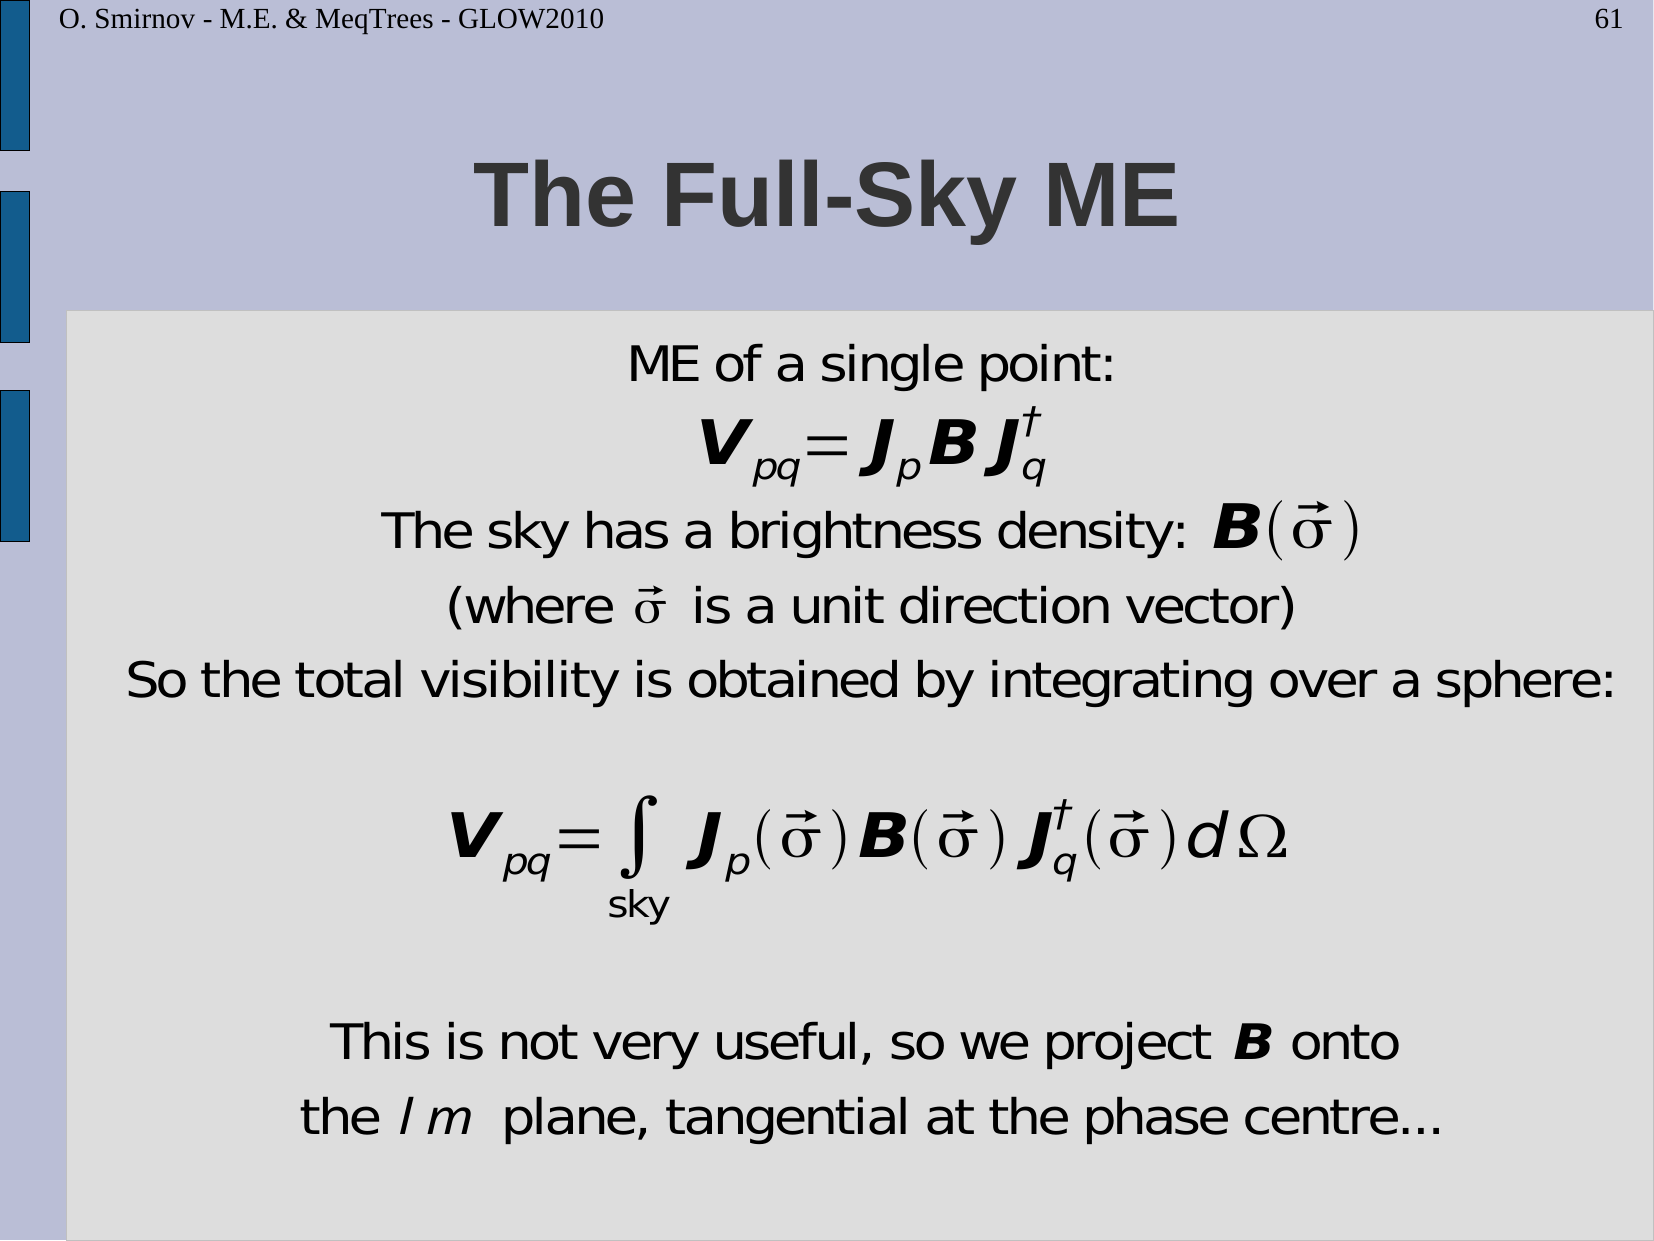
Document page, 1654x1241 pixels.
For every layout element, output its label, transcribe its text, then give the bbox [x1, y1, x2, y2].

title The Full-Sky ME [121, 91, 1534, 299]
chart [118, 324, 1623, 1224]
